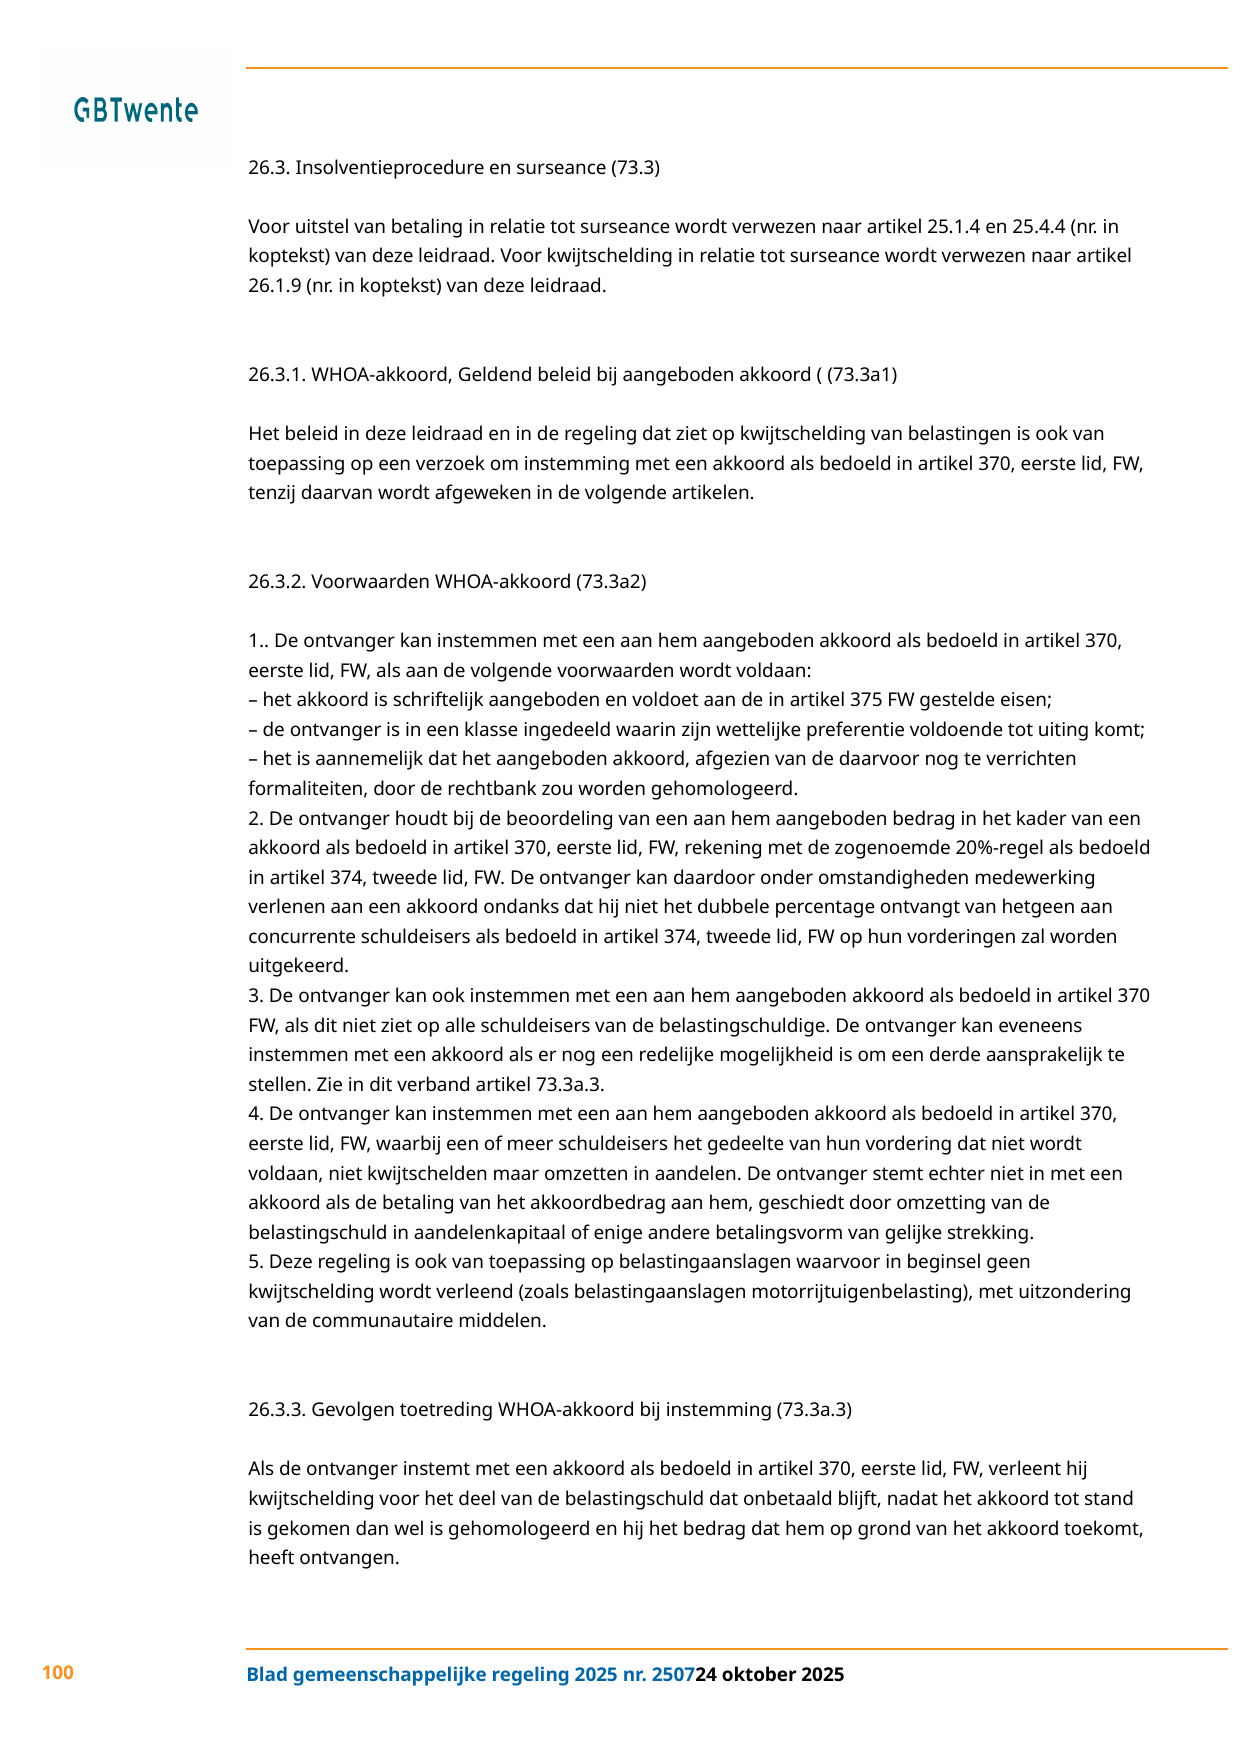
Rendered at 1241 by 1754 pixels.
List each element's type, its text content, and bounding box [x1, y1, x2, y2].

text – het is aannemelijk dat het aangeboden akkoord, afgezien van de daarvoor nog te verrichten formaliteiten, door de rechtbank zou worden gehomologeerd. [248, 746, 1152, 801]
text 4. De ontvanger kan instemmen met een aan hem aangeboden akkoord als bedoeld in artikel 370, eerste lid, FW, waarbij een of meer schuldeisers het gedeelte van hun vordering dat niet wordt voldaan, niet kwijtschelden maar omzetten in aandelen. De ontvanger stemt echter niet in met een akkoord als de betaling van het akkoordbedrag aan hem, geschiedt door omzetting van de belastingschuld in aandelenkapitaal of enige andere betalingsvorm van gelijke strekking. [248, 1101, 1152, 1245]
text – de ontvanger is in een klasse ingedeeld waarin zijn wettelijke preferentie voldoende tot uiting komt; [248, 716, 1152, 742]
text 5. Deze regeling is ook van toepassing op belastingaanslagen waarvoor in beginsel geen kwijtschelding wordt verleend (zoals belastingaanslagen motorrijtuigenbelasting), met uitzondering van de communautaire middelen. [248, 1248, 1152, 1333]
picture [41, 47, 231, 172]
text Het beleid in deze leidraad en in de regeling dat ziet op kwijtschelding van belastingen is ook van toepassing op een verzoek om instemming met een akkoord als bedoeld in artikel 370, eerste lid, FW, tenzij daarvan wordt afgeweken in de volgende artikelen. [248, 420, 1152, 505]
text 26.3. Insolventieprocedure en surseance (73.3) [248, 154, 1152, 180]
text 2. De ontvanger houdt bij de beoordeling van een aan hem aangeboden bedrag in het kader van een akkoord als bedoeld in artikel 370, eerste lid, FW, rekening met de zogenoemde 20%-regel als bedoeld in artikel 374, tweede lid, FW. De ontvanger kan daardoor onder omstandigheden medewerking verlenen aan een akkoord ondanks dat hij niet het dubbele percentage ontvangt van hetgeen aan concurrente schuldeisers als bedoeld in artikel 374, tweede lid, FW op hun vorderingen zal worden uitgekeerd. [248, 805, 1152, 978]
text 3. De ontvanger kan ook instemmen met een aan hem aangeboden akkoord als bedoeld in artikel 370 FW, als dit niet ziet op alle schuldeisers van de belastingschuldige. De ontvanger kan eveneens instemmen met een akkoord als er nog een redelijke mogelijkheid is om een derde aansprakelijk te stellen. Zie in dit verband artikel 73.3a.3. [248, 982, 1152, 1097]
text 26.3.1. WHOA-akkoord, Geldend beleid bij aangeboden akkoord ( (73.3a1) [248, 361, 1152, 387]
text Als de ontvanger instemt met een akkoord als bedoeld in artikel 370, eerste lid, FW, verleent hij kwijtschelding voor het deel van de belastingschuld dat onbetaald blijft, nadat het akkoord tot stand is gekomen dan wel is gehomologeerd en hij het bedrag dat hem op grond van het akkoord toekomt, heeft ontvangen. [248, 1456, 1152, 1570]
text Voor uitstel van betaling in relatie tot surseance wordt verwezen naar artikel 25.1.4 en 25.4.4 (nr. in koptekst) van deze leidraad. Voor kwijtschelding in relatie tot surseance wordt verwezen naar artikel 26.1.9 (nr. in koptekst) van deze leidraad. [248, 213, 1152, 298]
text 1.. De ontvanger kan instemmen met een aan hem aangeboden akkoord als bedoeld in artikel 370, eerste lid, FW, als aan de volgende voorwaarden wordt voldaan: [248, 627, 1152, 683]
text 26.3.2. Voorwaarden WHOA-akkoord (73.3a2) [248, 568, 1152, 594]
text – het akkoord is schriftelijk aangeboden en voldoet aan de in artikel 375 FW gestelde eisen; [248, 686, 1152, 712]
text 26.3.3. Gevolgen toetreding WHOA-akkoord bij instemming (73.3a.3) [248, 1396, 1152, 1422]
